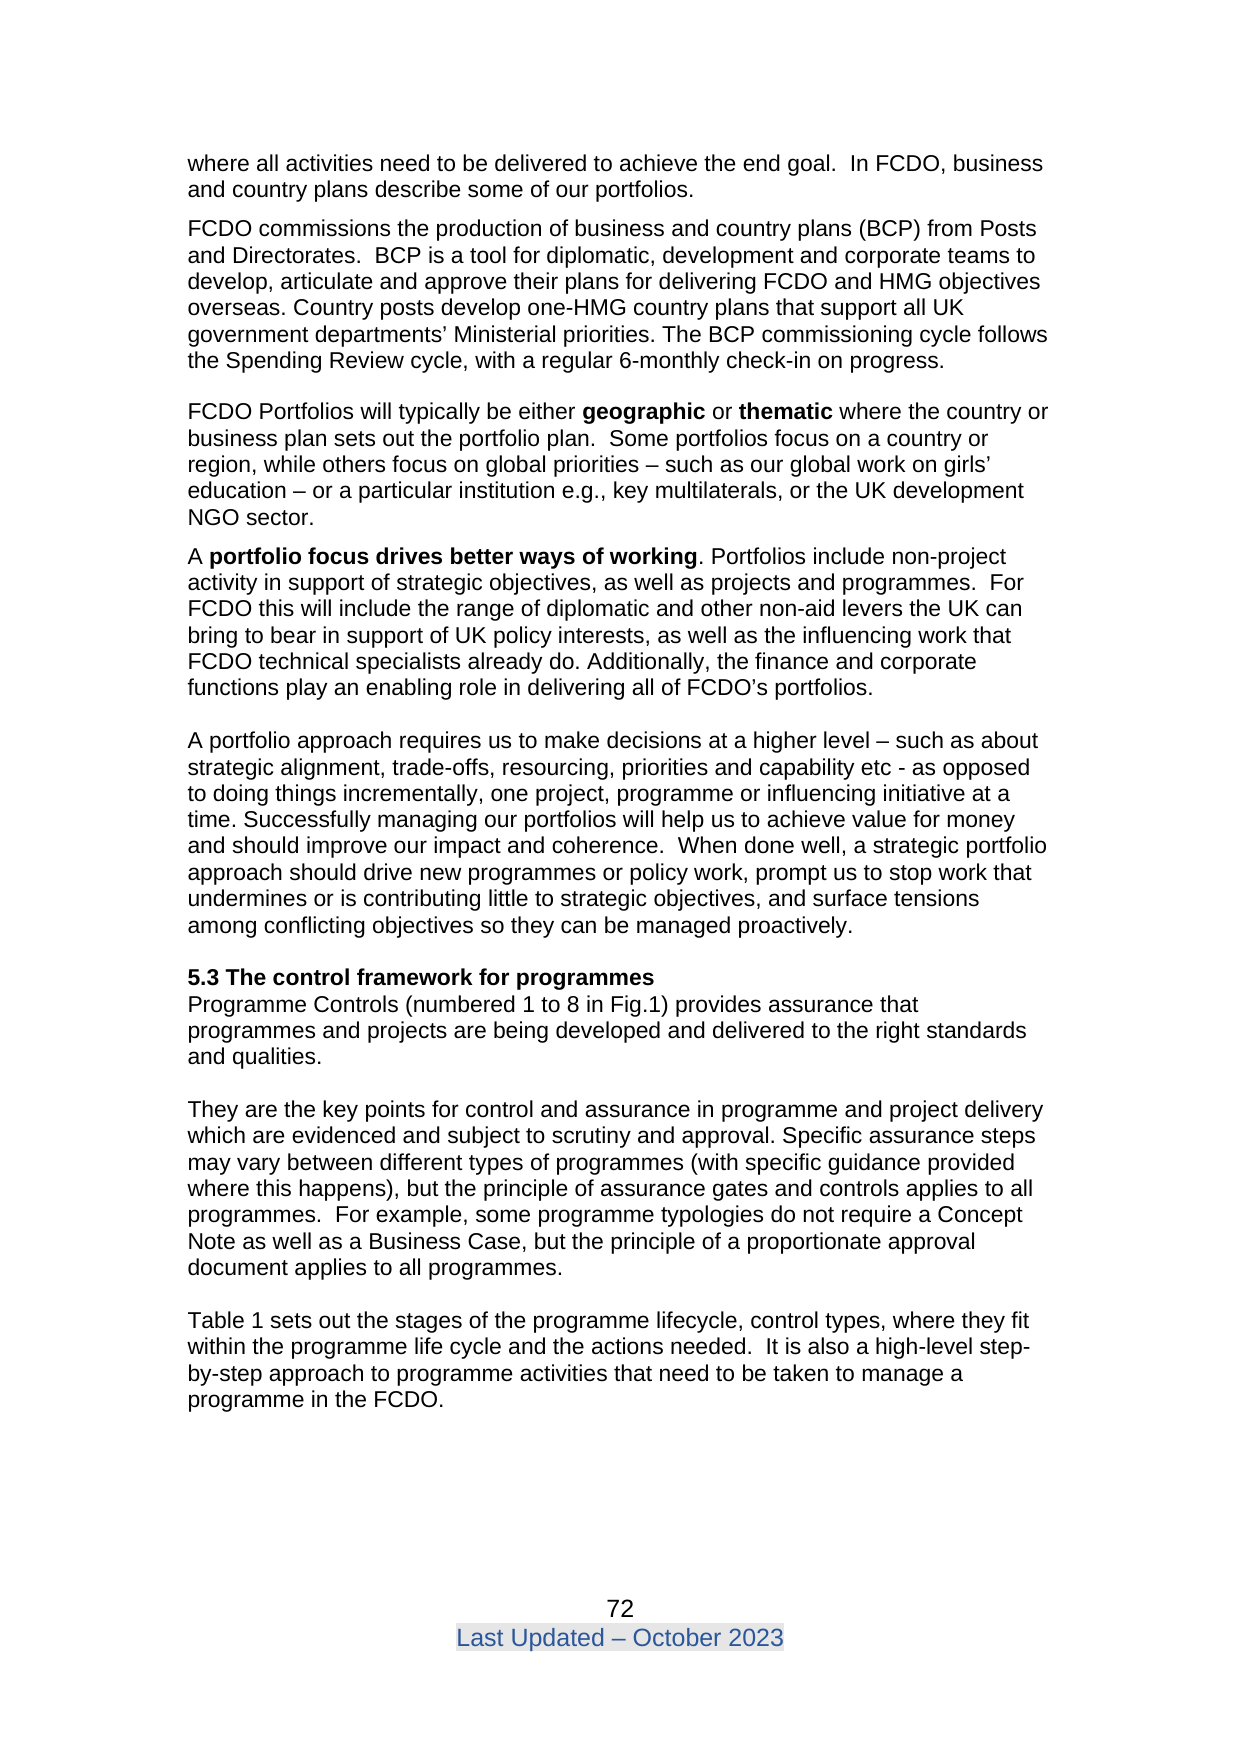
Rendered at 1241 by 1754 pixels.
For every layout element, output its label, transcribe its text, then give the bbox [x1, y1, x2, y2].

text Table 1 sets out the stages of the programme lifecycle, control types, where they fit within the programme life cycle and the actions needed. It is also a high-level step-by-step approach to programme activities that need to be taken to manage a programme in the FCDO. [187, 1307, 1053, 1412]
text FCDO commissions the production of business and country plans (BCP) from Posts and Directorates. BCP is a tool for diplomatic, development and corporate teams to develop, articulate and approve their plans for delivering FCDO and HMG objectives overseas. Country posts develop one-HMG country plans that support all UK government departments’ Ministerial priorities. The BCP commissioning cycle follows the Spending Review cycle, with a regular 6-monthly check-in on progress. [187, 215, 1053, 373]
text A portfolio focus drives better ways of working. Portfolios include non-project activity in support of strategic objectives, as well as projects and programmes. For FCDO this will include the range of diplomatic and other non-aid levers the UK can bring to bear in support of UK policy interests, as well as the influencing work that FCDO technical specialists already do. Additionally, the finance and corporate functions play an enabling role in delivering all of FCDO’s portfolios. [187, 543, 1053, 701]
text FCDO Portfolios will typically be either geographic or thematic where the country or business plan sets out the portfolio plan. Some portfolios focus on a country or region, while others focus on global priorities – such as our global work on girls’ education – or a particular institution e.g., key multilaterals, or the UK development NGO sector. [187, 398, 1053, 530]
text 5.3 The control framework for programmes [187, 964, 1053, 991]
text They are the key points for control and assurance in programme and project delivery which are evidenced and subject to scrutiny and approval. Specific assurance steps may vary between different types of programmes (with specific guidance provided where this happens), but the principle of assurance gates and controls applies to all programmes. For example, some programme typologies do not require a Concept Note as well as a Business Case, but the principle of a proportionate approval document applies to all programmes. [187, 1096, 1053, 1281]
text Programme Controls (numbered 1 to 8 in Fig.1) provides assurance that programmes and projects are being developed and delivered to the right standards and qualities. [187, 991, 1053, 1070]
text where all activities need to be delivered to achieve the end goal. In FCDO, business and country plans describe some of our portfolios. [187, 150, 1053, 203]
text A portfolio approach requires us to make decisions at a higher level – such as about strategic alignment, trade-offs, resourcing, priorities and capability etc - as opposed to doing things incrementally, one project, programme or influencing initiative at a time. Successfully managing our portfolios will help us to achieve value for money and should improve our impact and coherence. When done well, a strategic portfolio approach should drive new programmes or policy work, prompt us to stop work that undermines or is contributing little to strategic objectives, and surface tensions among conflicting objectives so they can be managed proactively. [187, 727, 1053, 938]
